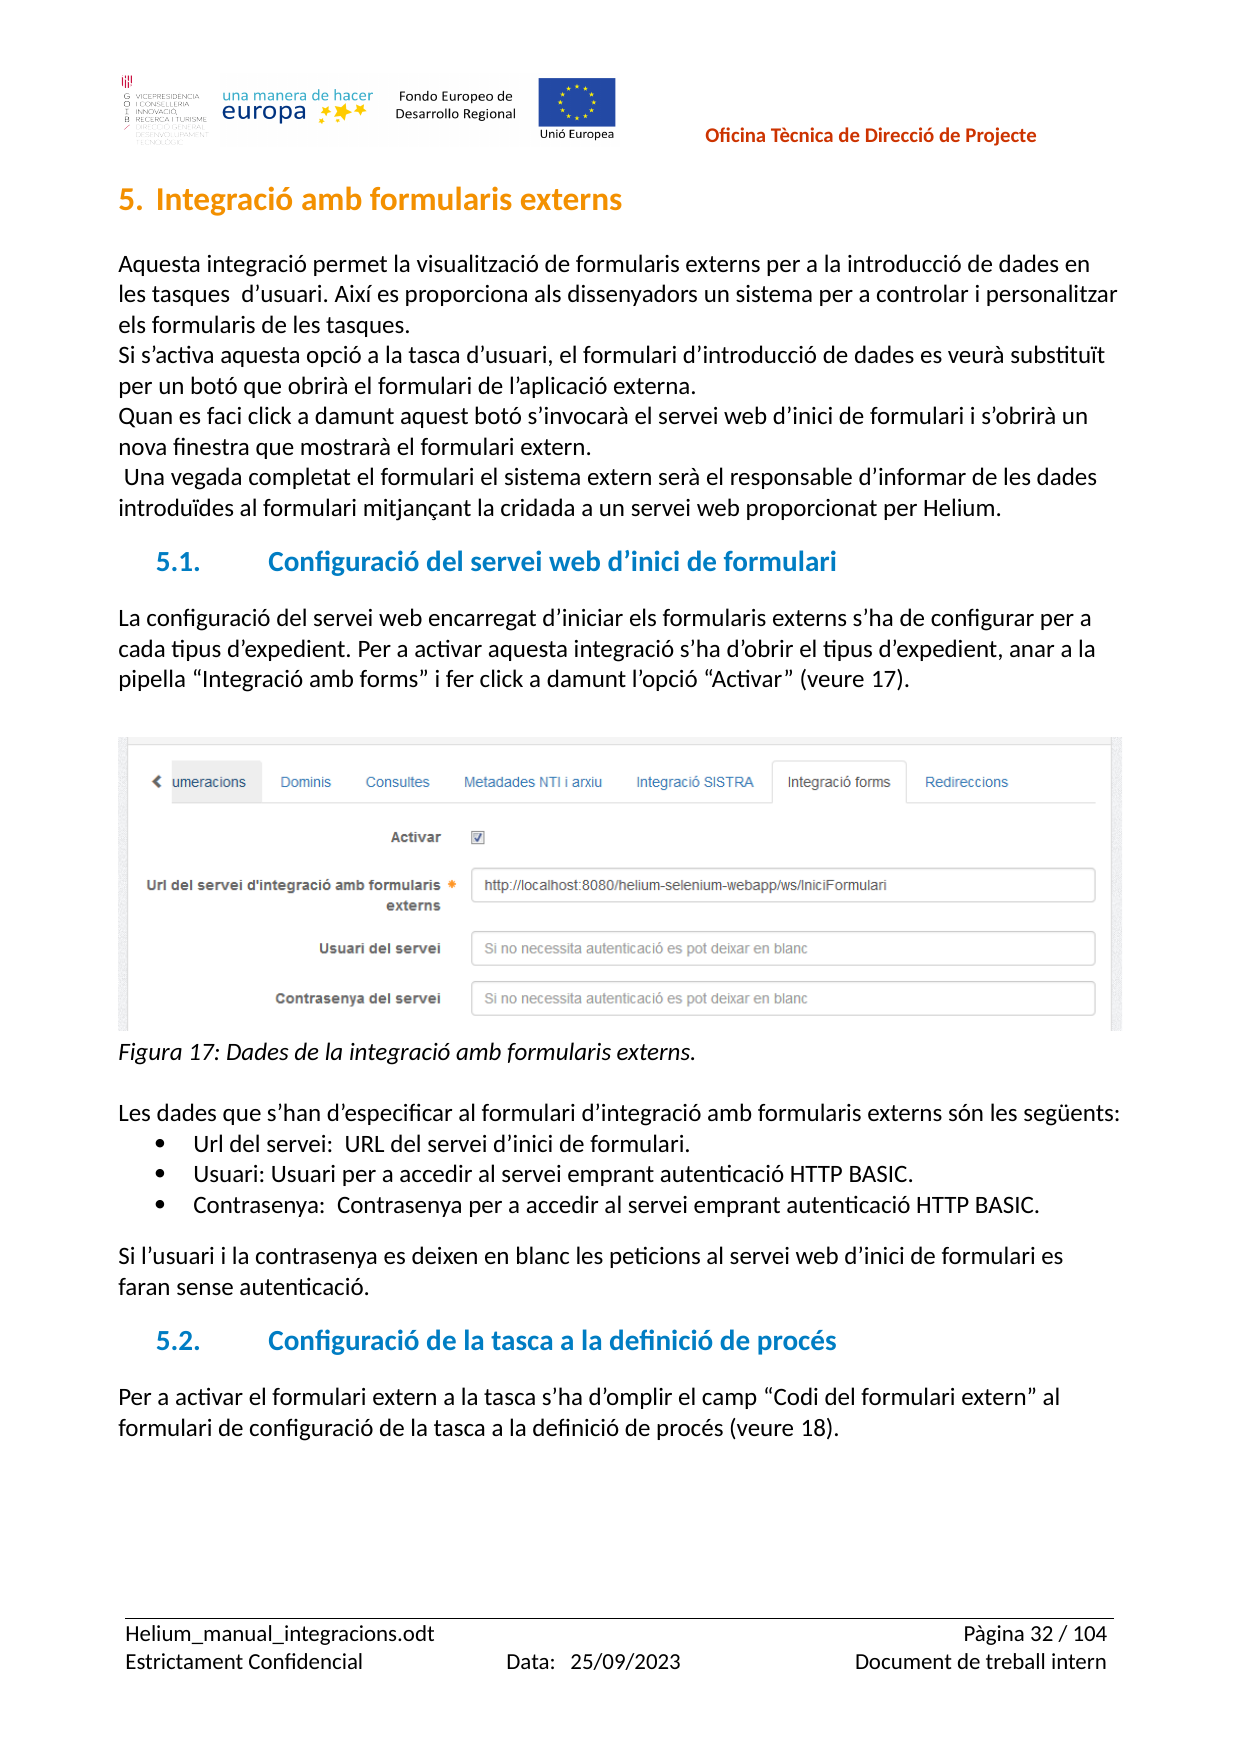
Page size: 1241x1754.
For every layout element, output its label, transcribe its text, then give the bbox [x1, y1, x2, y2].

subtitle Configuració del servei web d’inici de formulari [156, 543, 1122, 579]
text Aquesta integració permet la visualització de formularis externs per a la introducció de dades en les tasques d’usuari. Així es proporciona als dissenyadors un sistema per a controlar i personalitzar els formularis de les tasques. [118, 248, 1122, 339]
text Una vegada completat el formulari el sistema extern serà el responsable d’informar de les dades introduïdes al formulari mitjançant la cridada a un servei web proporcionat per Helium. [118, 462, 1122, 523]
list Url del servei: URL del servei d’inici de formulari. [156, 1128, 1122, 1158]
picture [118, 73, 213, 147]
text Si s’activa aquesta opció a la tasca d’usuari, el formulari d’introducció de dades es veurà substituït per un botó que obrirà el formulari de l’aplicació externa. [118, 339, 1122, 401]
list Contrasenya: Contrasenya per a accedir al servei emprant autenticació HTTP BASIC. [156, 1189, 1122, 1219]
text Figura 17: Dades de la integració amb formularis externs. [118, 1031, 1122, 1067]
picture [219, 73, 621, 147]
subtitle Configuració de la tasca a la definició de procés [156, 1322, 1122, 1358]
text Quan es faci click a damunt aquest botó s’invocarà el servei web d’inici de formulari i s’obrirà un nova finestra que mostrarà el formulari extern. [118, 401, 1122, 462]
subtitle Integració amb formularis externs [118, 178, 1122, 218]
text Les dades que s’han d’especificar al formulari d’integració amb formularis externs són les següents: [118, 1097, 1122, 1128]
list Usuari: Usuari per a accedir al servei emprant autenticació HTTP BASIC. [156, 1158, 1122, 1189]
picture [118, 737, 1123, 1031]
text Si l’usuari i la contrasenya es deixen en blanc les peticions al servei web d’inici de formulari es faran sense autenticació. [118, 1240, 1122, 1301]
text La configuració del servei web encarregat d’iniciar els formularis externs s’ha de configurar per a cada tipus d’expedient. Per a activar aquesta integració s’ha d’obrir el tipus d’expedient, anar a la pipella “Integració amb forms” i fer click a damunt l’opció “Activar” (veure 17). [118, 602, 1122, 694]
text Per a activar el formulari extern a la tasca s’ha d’omplir el camp “Codi del formulari extern” al formulari de configuració de la tasca a la definició de procés (veure 18). [118, 1381, 1122, 1442]
